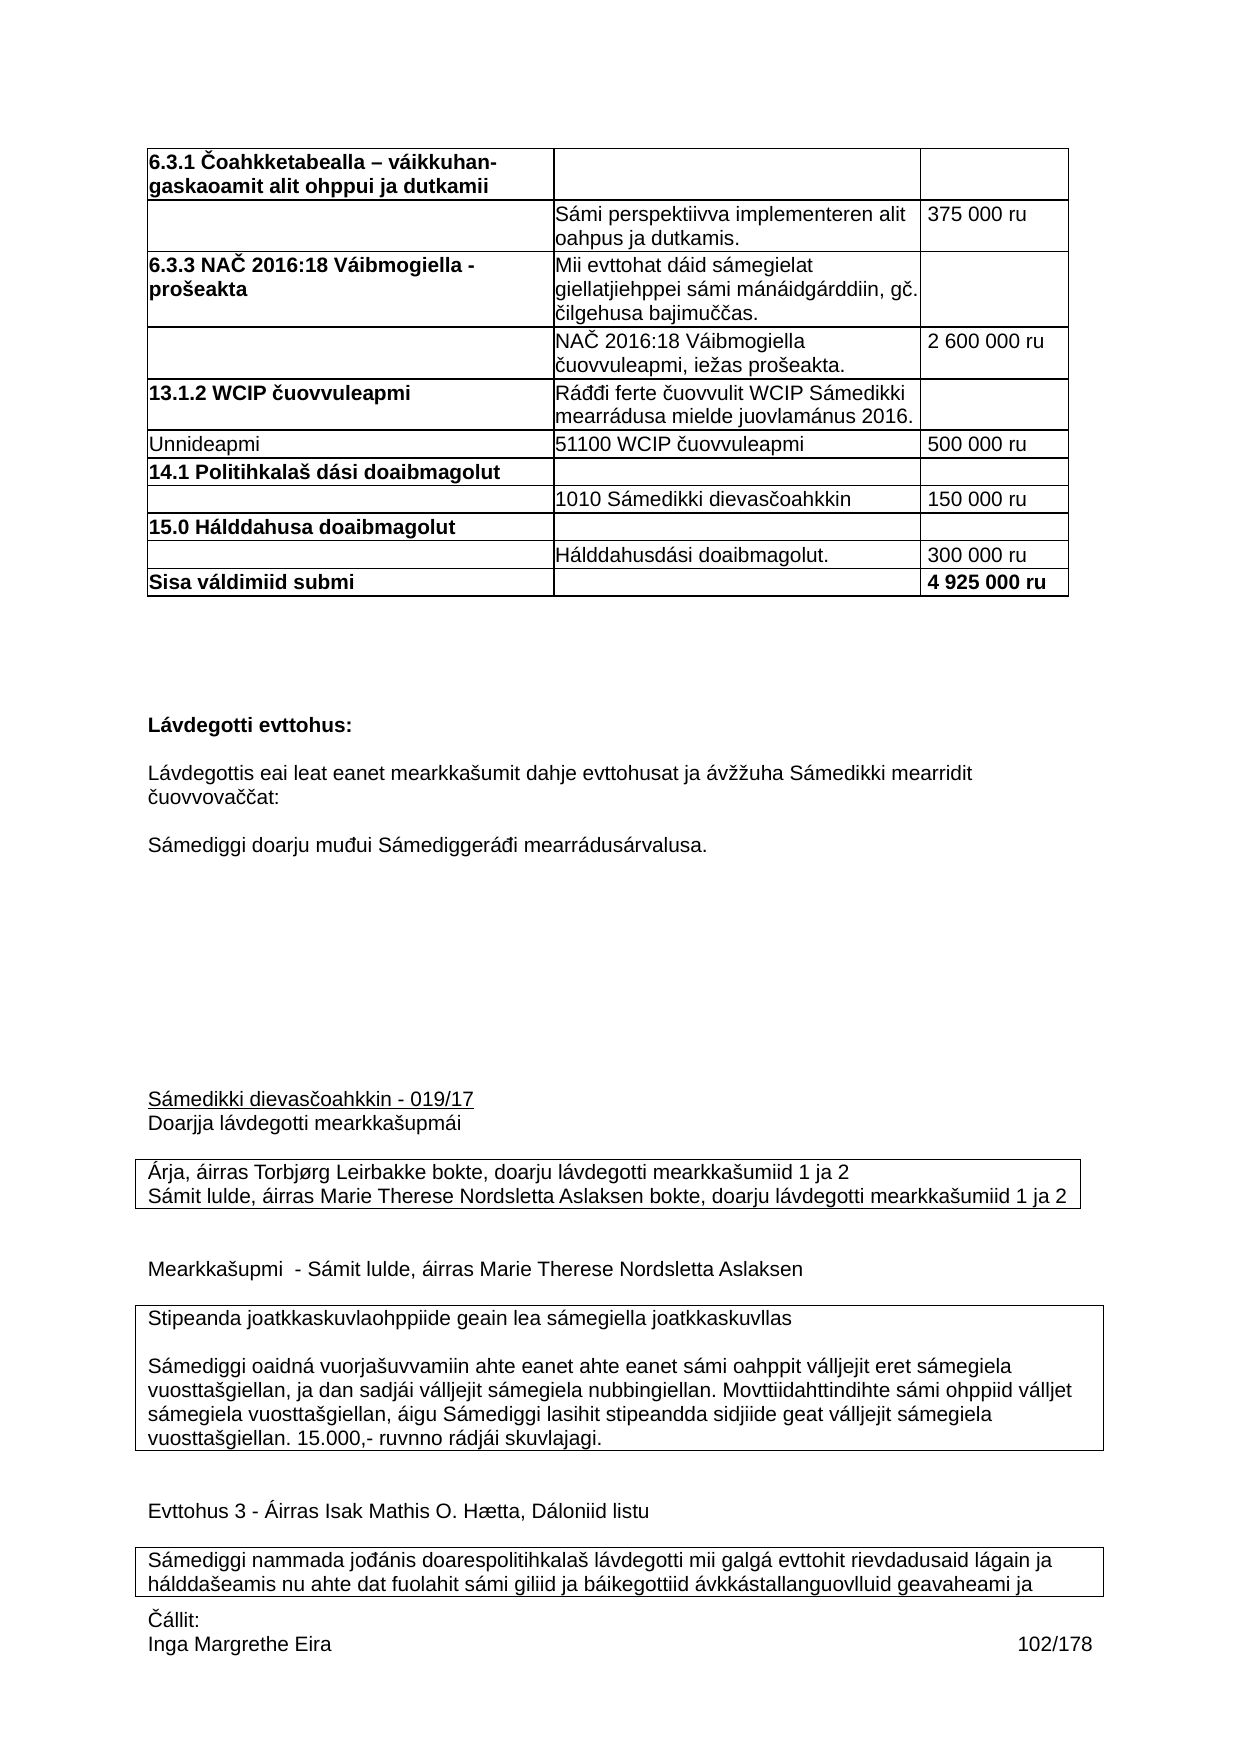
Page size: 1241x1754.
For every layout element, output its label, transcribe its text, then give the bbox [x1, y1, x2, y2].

table_header Stipeanda joatkkaskuvlaohppiide geain lea sámegiella joatkkaskuvllas Sámediggi oaidná vuorjašuvvamiin ahte eanet ahte eanet sámi oahppit válljejit eret sámegiela vuosttašgiellan, ja dan sadjái válljejit sámegiela nubbingiellan. Movttiidahttindihte sámi ohppiid válljet sámegiela vuosttašgiellan, áigu Sámediggi lasihit stipeandda sidjiide geat válljejit sámegiela vuosttašgiellan. 15.000,- ruvnno rádjái skuvlajagi. [136, 1306, 1103, 1450]
table_cell 2 600 000 ru [921, 328, 1068, 378]
table_cell 6.3.3 NAČ 2016:18 Váibmogiella - prošeakta [148, 252, 553, 326]
table_cell 51100 WCIP čuovvuleapmi [555, 431, 920, 457]
table_cell 375 000 ru [921, 201, 1068, 251]
table_cell [148, 486, 553, 512]
table_cell Hálddahusdási doaibmagolut. [555, 541, 920, 567]
text Doarjja lávdegotti mearkkašupmái [148, 1111, 1093, 1135]
table_cell [921, 514, 1068, 540]
text Mearkkašupmi - Sámit lulde, áirras Marie Therese Nordsletta Aslaksen [148, 1257, 1093, 1281]
table_cell 4 925 000 ru [921, 569, 1068, 595]
table_cell 13.1.2 WCIP čuovvuleapmi [148, 380, 553, 429]
table_cell Sámi perspektiivva implementeren alit oahpus ja dutkamis. [555, 201, 920, 251]
table_cell 500 000 ru [921, 431, 1068, 457]
table_cell [921, 149, 1068, 199]
table_cell [555, 514, 920, 540]
table_cell Sisa váldimiid submi [148, 569, 553, 595]
table_cell 300 000 ru [921, 541, 1068, 567]
table_cell 150 000 ru [921, 486, 1068, 512]
table_cell [921, 252, 1068, 326]
table_cell [921, 459, 1068, 484]
table_cell [148, 541, 553, 567]
table_cell 6.3.1 Čoahkketabealla – váikkuhan-gaskaoamit alit ohppui ja dutkamii [148, 149, 553, 199]
table_cell [555, 569, 920, 595]
table_cell [555, 459, 920, 484]
table_cell Ráđđi ferte čuovvulit WCIP Sámedikki mearrádusa mielde juovlamánus 2016. [555, 380, 920, 429]
table_cell [921, 380, 1068, 429]
table_cell NAČ 2016:18 Váibmogiella čuovvuleapmi, iežas prošeakta. [555, 328, 920, 378]
table_cell 14.1 Politihkalaš dási doaibmagolut [148, 459, 553, 484]
text Evttohus 3 - Áirras Isak Mathis O. Hætta, Dáloniid listu [148, 1499, 1093, 1523]
table_cell [148, 201, 553, 251]
table_header Sámediggi nammada jođánis doarespolitihkalaš lávdegotti mii galgá evttohit rievdadusaid lágain ja hálddašeamis nu ahte dat fuolahit sámi giliid ja báikegottiid ávkkástallanguovlluid geavaheami ja [136, 1548, 1103, 1596]
table_header Lávdegotti evttohus: Lávdegottis eai leat eanet mearkkašumit dahje evttohusat ja ávžžuha Sámedikki mearridit čuovvovaččat: Sámediggi doarju muđui Sámediggeráđi mearrádusárvalusa. [136, 148, 1104, 1039]
table_cell Unnideapmi [148, 431, 553, 457]
table_cell [555, 149, 920, 199]
table_cell 15.0 Hálddahusa doaibmagolut [148, 514, 553, 540]
table_cell [148, 328, 553, 378]
text Sámedikki dievasčoahkkin - 019/17 [148, 1087, 1093, 1111]
table_cell Mii evttohat dáid sámegielat giellatjiehppei sámi mánáidgárddiin, gč. čilgehusa bajimuččas. [555, 252, 920, 326]
table_cell 1010 Sámedikki dievasčoahkkin [555, 486, 920, 512]
table_header Árja, áirras Torbjørg Leirbakke bokte, doarju lávdegotti mearkkašumiid 1 ja 2 Sámit lulde, áirras Marie Therese Nordsletta Aslaksen bokte, doarju lávdegotti mearkkašumiid 1 ja 2 [136, 1160, 1080, 1208]
